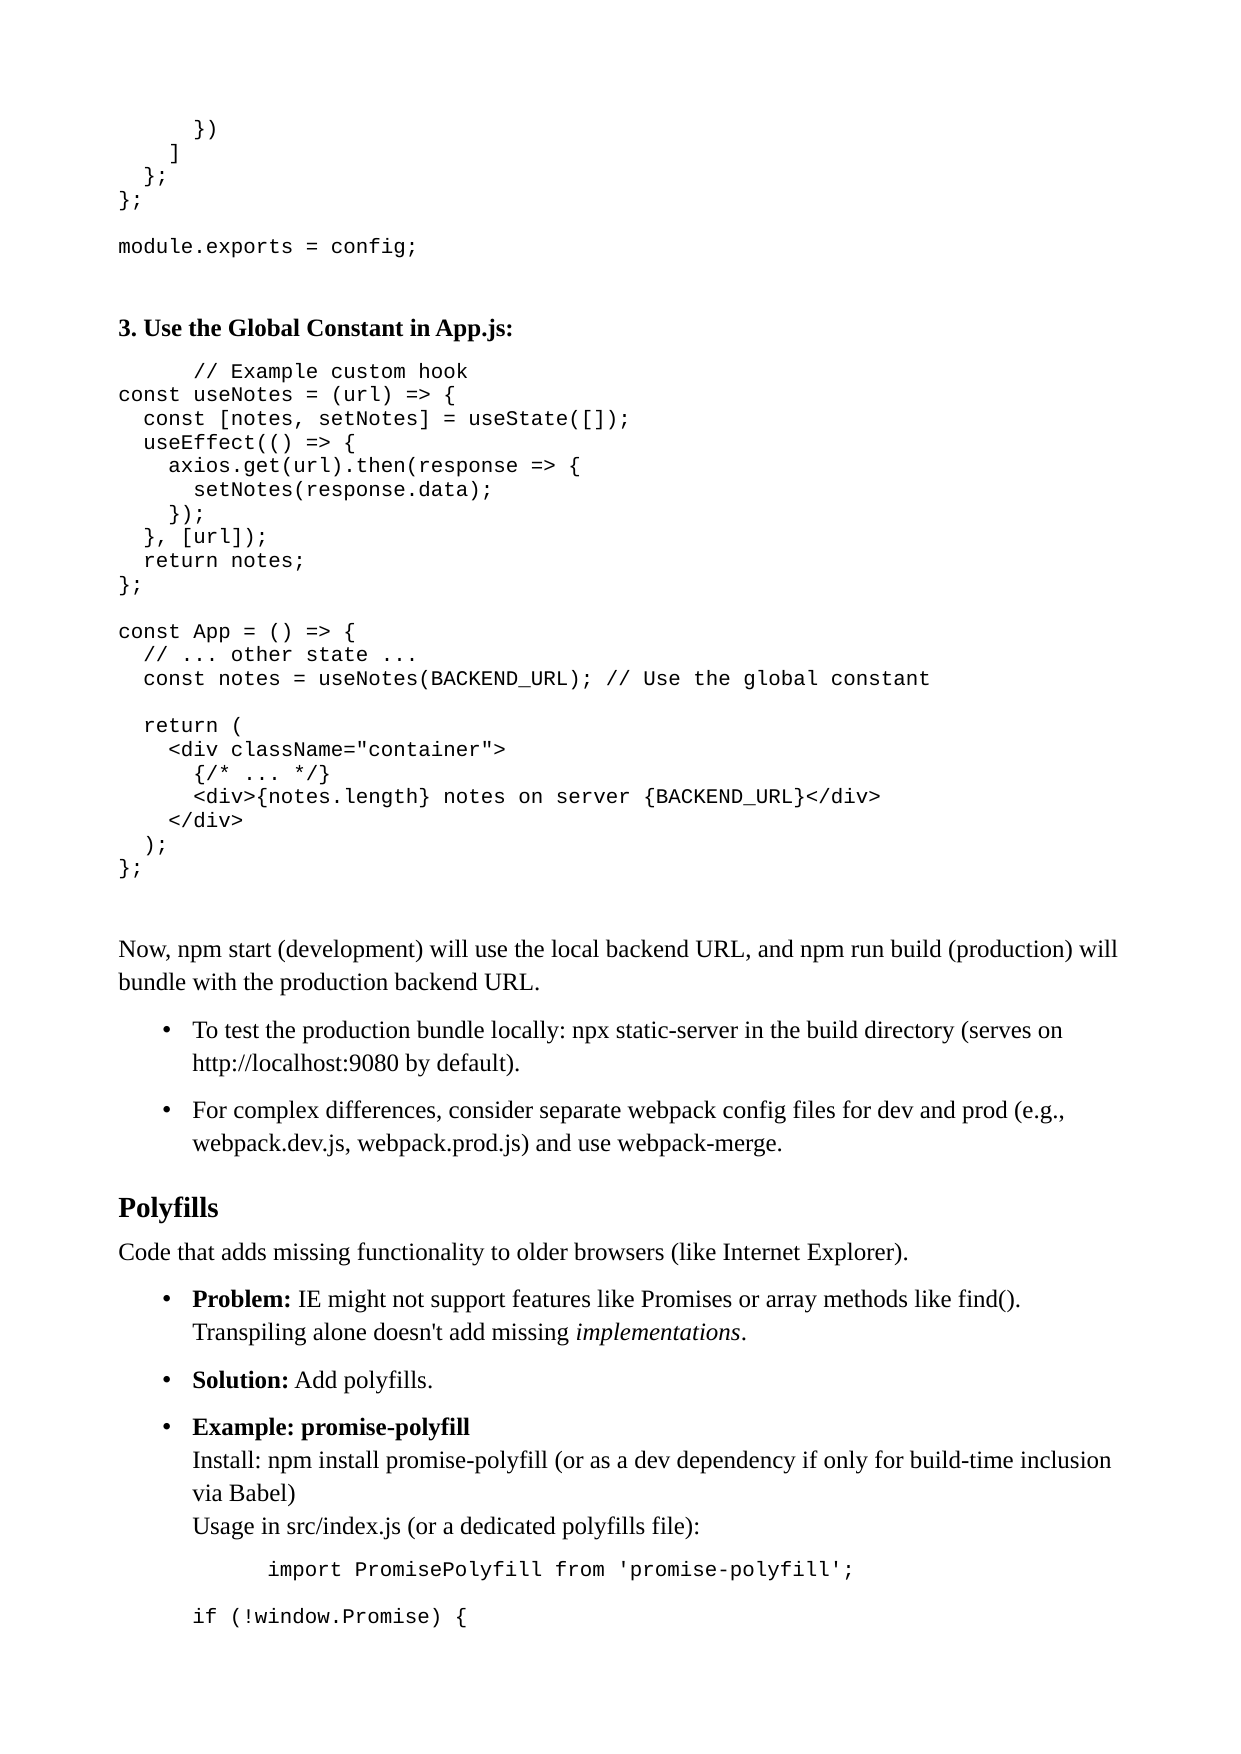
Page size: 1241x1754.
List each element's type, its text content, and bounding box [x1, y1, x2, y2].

text const [notes, setNotes] = useState([]); [118, 408, 1122, 432]
text 3. Use the Global Constant in App.js: [118, 313, 1122, 342]
list if (!window.Promise) { [162, 1606, 1122, 1630]
text ] [118, 142, 1122, 165]
text }); [118, 503, 1122, 526]
text setNotes(response.data); [118, 479, 1122, 503]
text <div>{notes.length} notes on server {BACKEND_URL}</div> [118, 786, 1122, 810]
text const App = () => { [118, 621, 1122, 644]
list For complex differences, consider separate webpack config files for dev and prod (e.g., webpack.dev.js, webpack.prod.js) and use webpack-merge. [162, 1095, 1122, 1157]
text module.exports = config; [118, 236, 1122, 260]
list To test the production bundle locally: npx static-server in the build directory (serves on http://localhost:9080 by default). [162, 1015, 1122, 1076]
text </div> [118, 810, 1122, 834]
text Code that adds missing functionality to older browsers (like Internet Explorer). [118, 1237, 1122, 1265]
text }; [118, 165, 1122, 189]
text }) [118, 118, 1122, 142]
text }; [118, 573, 1122, 597]
text <div className="container"> [118, 739, 1122, 763]
subtitle Polyfills [118, 1191, 1122, 1224]
list Solution: Add polyfills. [162, 1365, 1122, 1393]
text // ... other state ... [118, 644, 1122, 668]
text }; [118, 189, 1122, 213]
text }; [118, 857, 1122, 881]
text return ( [118, 715, 1122, 739]
text const useNotes = (url) => { [118, 384, 1122, 408]
list import PromisePolyfill from 'promise-polyfill'; [162, 1559, 1122, 1583]
text ); [118, 834, 1122, 857]
text // Example custom hook [118, 361, 1122, 384]
list Example: promise-polyfill Install: npm install promise-polyfill (or as a dev dependency if only for build-time inclusion via Babel) Usage in src/index.js (or a dedicated polyfills file): [162, 1412, 1122, 1540]
text }, [url]); [118, 526, 1122, 550]
text {/* ... */} [118, 763, 1122, 786]
text Now, npm start (development) will use the local backend URL, and npm run build (production) will bundle with the production backend URL. [118, 934, 1122, 996]
list Problem: IE might not support features like Promises or array methods like find(). Transpiling alone doesn't add missing implementations. [162, 1284, 1122, 1346]
text return notes; [118, 550, 1122, 573]
text axios.get(url).then(response => { [118, 455, 1122, 479]
text useEffect(() => { [118, 432, 1122, 455]
text const notes = useNotes(BACKEND_URL); // Use the global constant [118, 668, 1122, 692]
